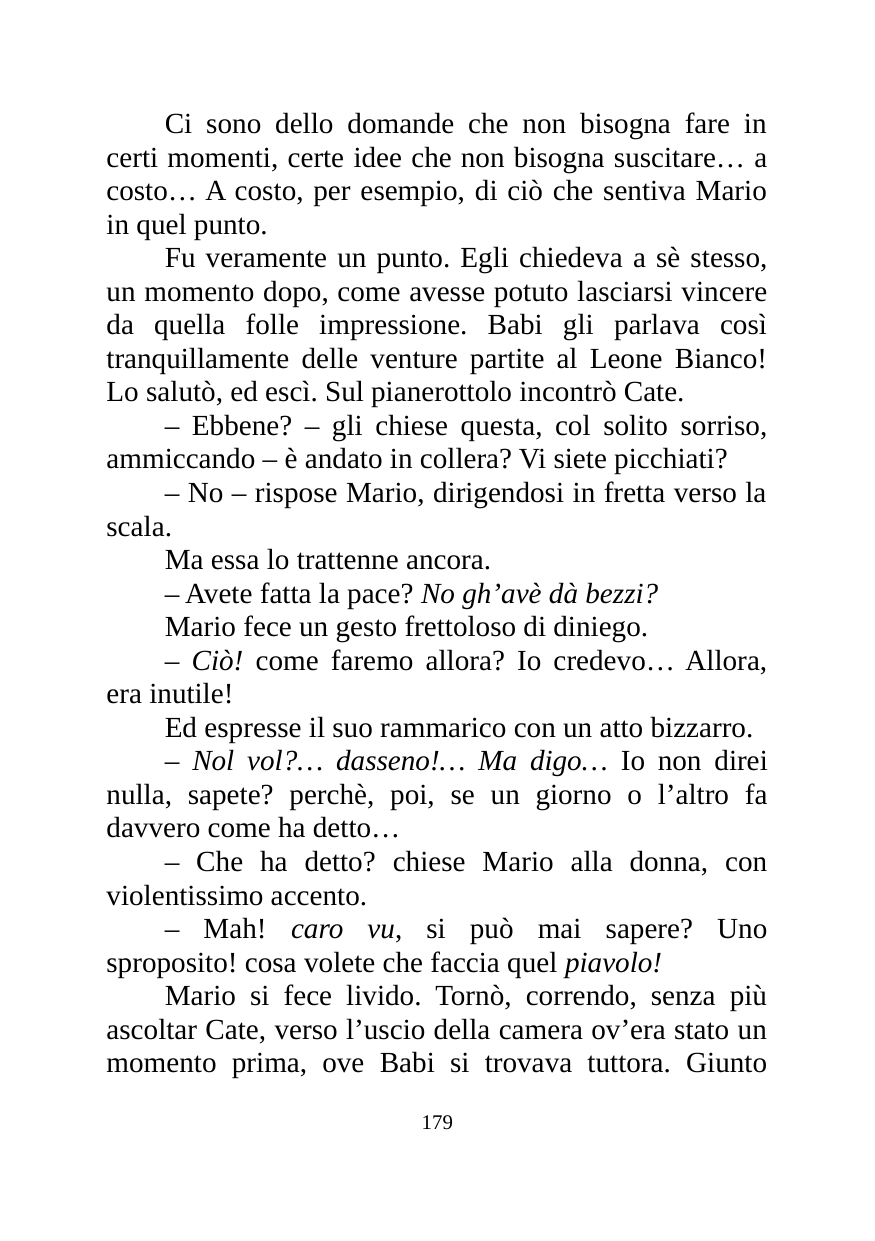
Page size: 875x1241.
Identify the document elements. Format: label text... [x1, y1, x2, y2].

text – Ebbene? – gli chiese questa, col solito sorriso, ammiccando – è andato in collera? Vi siete picchiati? [106, 408, 768, 475]
text Ci sono dello domande che non bisogna fare in certi momenti, certe idee che non bisogna suscitare… a costo… A costo, per esempio, di ciò che sentiva Mario in quel punto. [106, 106, 768, 240]
text Mario fece un gesto frettoloso di diniego. [106, 609, 768, 643]
text – Avete fatta la pace? No gh’avè dà bezzi? [106, 576, 768, 609]
text Ed espresse il suo rammarico con un atto bizzarro. [106, 710, 768, 743]
text – No – rispose Mario, dirigendosi in fretta verso la scala. [106, 475, 768, 542]
text – Mah! caro vu, si può mai sapere? Uno sproposito! cosa volete che faccia quel piavolo! [106, 911, 768, 978]
text – Nol vol?… dasseno!… Ma digo… Io non direi nulla, sapete? perchè, poi, se un giorno o l’altro fa davvero come ha detto… [106, 743, 768, 844]
text Ma essa lo trattenne ancora. [106, 542, 768, 576]
text – Che ha detto? chiese Mario alla donna, con violentissimo accento. [106, 844, 768, 911]
text Fu veramente un punto. Egli chiedeva a sè stesso, un momento dopo, come avesse potuto lasciarsi vincere da quella folle impressione. Babi gli parlava così tranquillamente delle venture partite al Leone Bianco! Lo salutò, ed escì. Sul pianerottolo incontrò Cate. [106, 240, 768, 408]
text Mario si fece livido. Tornò, correndo, senza più ascoltar Cate, verso l’uscio della camera ov’era stato un momento prima, ove Babi si trovava tuttora. Giunto [106, 978, 768, 1079]
text – Ciò! come faremo allora? Io credevo… Allora, era inutile! [106, 643, 768, 710]
